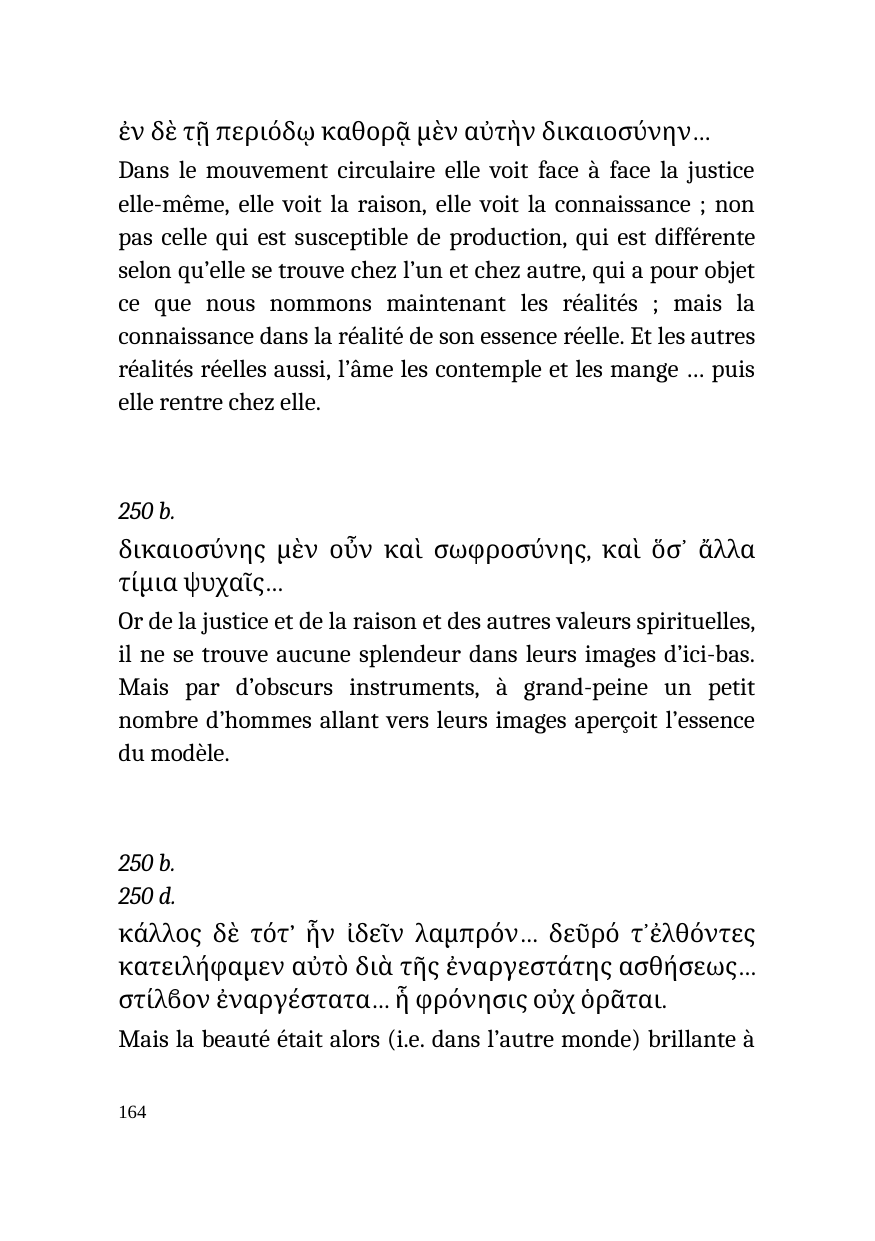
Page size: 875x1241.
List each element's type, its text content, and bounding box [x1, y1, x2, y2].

text 250 d. [118, 882, 756, 911]
text Or de la justice et de la raison et des autres valeurs spirituelles, il ne se trouve aucune splendeur dans leurs images d’ici-bas. Mais par d’obscurs instruments, à grand-peine un petit nombre d’hommes allant vers leurs images aperçoit l’essence du modèle. [118, 607, 756, 768]
text ἐν δὲ τῇ περιόδῳ καθορᾷ μὲν αὐτὴν δικαιοσύνην… [118, 118, 756, 147]
text 250 b. [118, 849, 756, 877]
text κάλλος δὲ τότ’ ἧν ἰδεῖν λαμπρόν… δεῦρό τ᾽ἐλθόντες κατειλήφαμεν αὐτὸ διὰ τῆς ἐναργεστάτης ασθήσεως… στίλϐον ἐναργέστατα… ἧ φρόνησις οὐχ ὁρᾶται. [118, 920, 756, 1015]
text Dans le mouvement circulaire elle voit face à face la justice elle-même, elle voit la raison, elle voit la connaissance ; non pas celle qui est susceptible de production, qui est différente selon qu’elle se trouve chez l’un et chez autre, qui a pour objet ce que nous nommons maintenant les réalités ; mais la connaissance dans la réalité de son essence réelle. Et les autres réalités réelles aussi, l’âme les contemple et les mange … puis elle rentre chez elle. [118, 156, 756, 416]
text 250 b. [118, 497, 756, 526]
text δικαιοσύνης μὲν οὖν καὶ σωφροσύνης, καὶ ὅσ᾽ ἄλλα τίμια ψυχαῖς… [118, 536, 756, 597]
text Mais la beauté était alors (i.e. dans l’autre monde) brillante à [118, 1024, 756, 1053]
